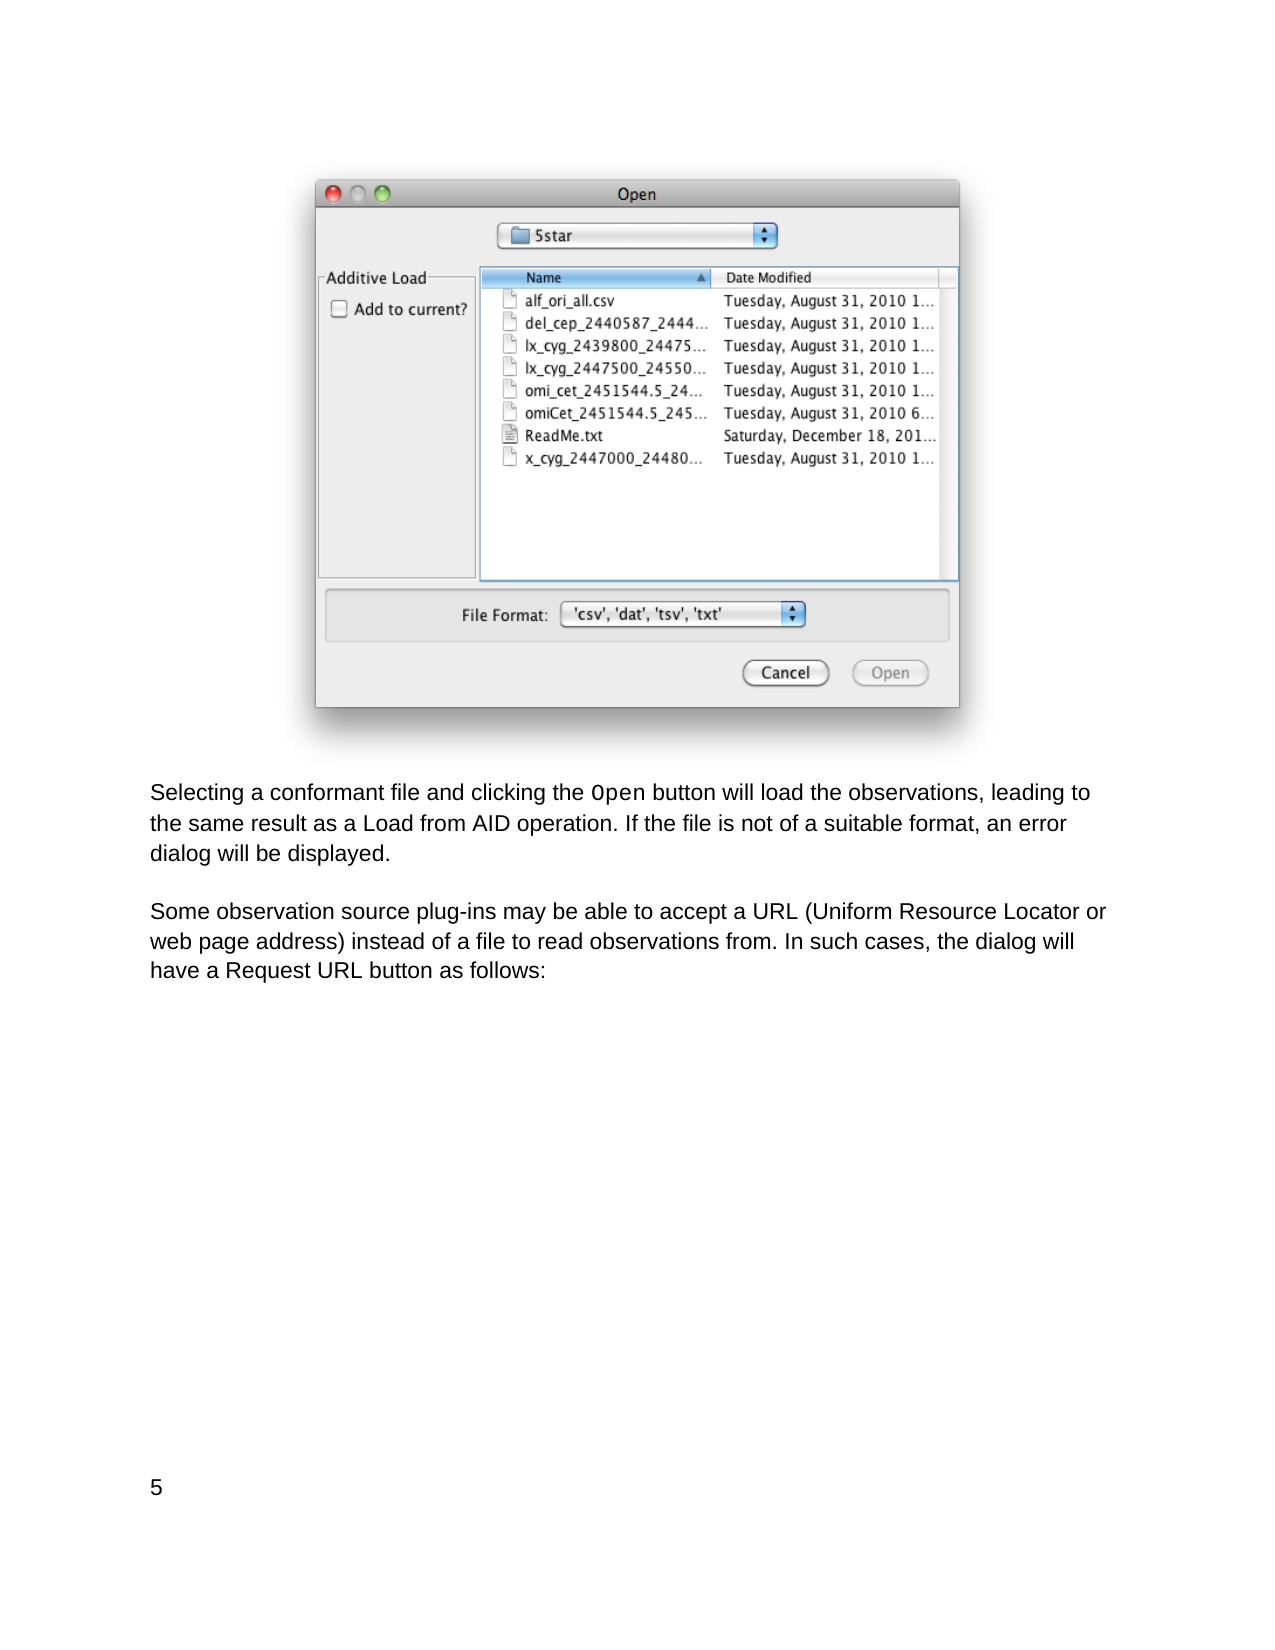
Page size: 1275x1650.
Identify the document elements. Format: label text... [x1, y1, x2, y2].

picture [269, 150, 1006, 776]
text Some observation source plug-ins may be able to accept a URL (Uniform Resource Locator or web page address) instead of a file to read observations from. In such cases, the dialog will have a Request URL button as follows: [150, 899, 1125, 983]
text Selecting a conformant file and clicking the Open button will load the observations, leading to the same result as a Load from AID operation. If the file is not of a suitable format, an error dialog will be displayed. [150, 779, 1125, 866]
